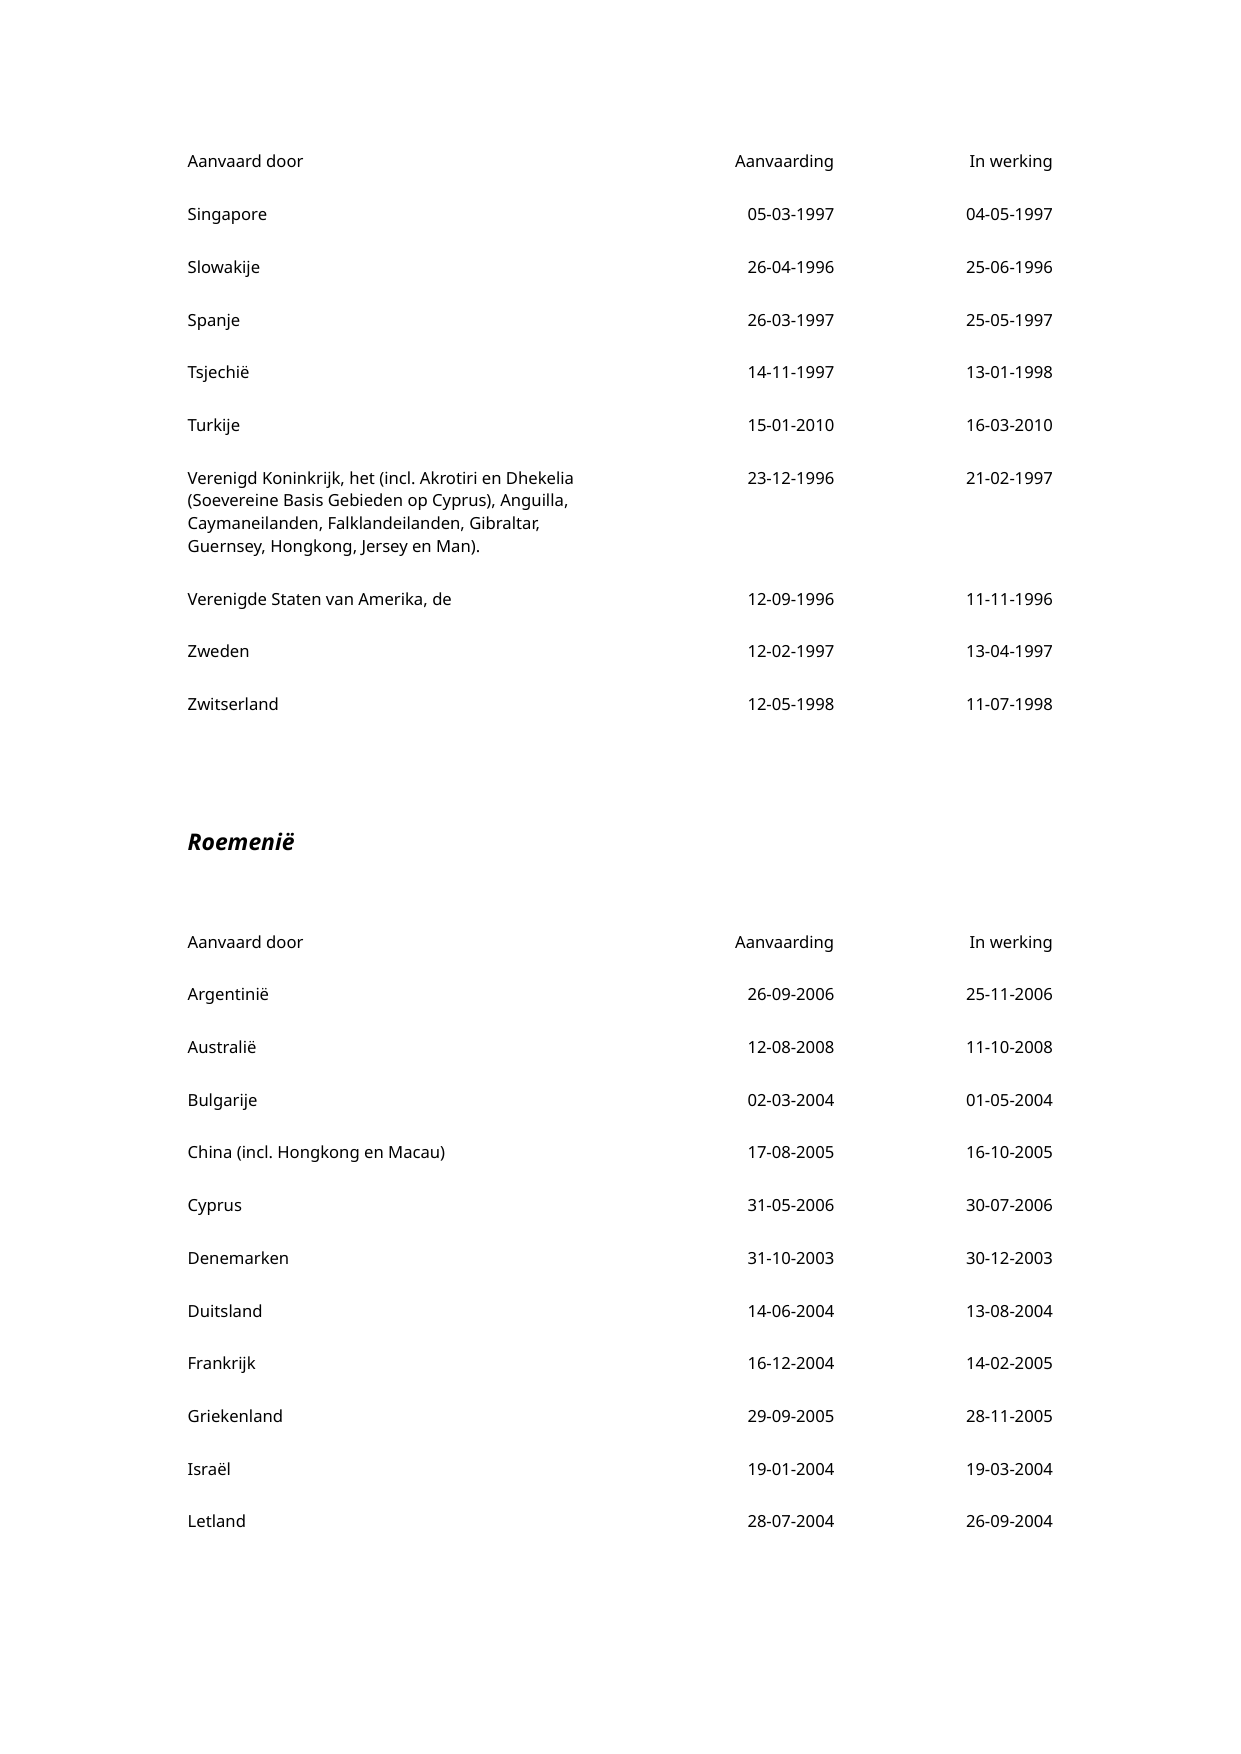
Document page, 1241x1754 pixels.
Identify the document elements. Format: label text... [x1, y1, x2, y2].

table_cell 19-03-2004 [834, 1458, 1053, 1510]
table_cell 21-02-1997 [834, 466, 1053, 587]
table_cell 26-04-1996 [616, 255, 834, 308]
table_cell 12-08-2008 [616, 1036, 834, 1088]
table_cell 19-01-2004 [616, 1458, 834, 1510]
table_cell Denemarken [188, 1247, 616, 1299]
table_header In werking [834, 150, 1053, 203]
table_cell Letland [188, 1510, 616, 1563]
table_cell Israël [188, 1458, 616, 1510]
table_cell 23-12-1996 [616, 466, 834, 587]
table_cell 30-07-2006 [834, 1194, 1053, 1247]
table_cell Verenigd Koninkrijk, het (incl. Akrotiri en Dhekelia (Soevereine Basis Gebieden op Cyprus), Anguilla, Caymaneilanden, Falklandeilanden, Gibraltar, Guernsey, Hongkong, Jersey en Man). [188, 466, 616, 587]
table_cell Verenigde Staten van Amerika, de [188, 587, 616, 640]
table_cell 14-02-2005 [834, 1352, 1053, 1405]
table_cell Australië [188, 1036, 616, 1088]
table_cell Zweden [188, 640, 616, 692]
table_cell 11-10-2008 [834, 1036, 1053, 1088]
table_cell 11-11-1996 [834, 587, 1053, 640]
table_cell 30-12-2003 [834, 1247, 1053, 1299]
table_cell 28-11-2005 [834, 1405, 1053, 1457]
table_cell Tsjechië [188, 361, 616, 413]
table_cell 25-11-2006 [834, 983, 1053, 1036]
subtitle Roemenië [187, 826, 1053, 857]
table_cell 12-09-1996 [616, 587, 834, 640]
table_cell Turkije [188, 414, 616, 466]
table_cell 11-07-1998 [834, 693, 1053, 745]
table_cell 13-08-2004 [834, 1299, 1053, 1352]
table_cell 26-09-2006 [616, 983, 834, 1036]
table_header Aanvaarding [616, 930, 834, 983]
table_cell 12-02-1997 [616, 640, 834, 692]
table_cell Cyprus [188, 1194, 616, 1247]
table_cell 31-05-2006 [616, 1194, 834, 1247]
table_header Aanvaard door [188, 150, 616, 203]
table_cell 17-08-2005 [616, 1141, 834, 1194]
table_cell 05-03-1997 [616, 203, 834, 255]
table_header Aanvaard door [188, 930, 616, 983]
table_cell Zwitserland [188, 693, 616, 745]
table_cell Duitsland [188, 1299, 616, 1352]
table_cell 25-06-1996 [834, 255, 1053, 308]
table_cell 14-11-1997 [616, 361, 834, 413]
table_cell 01-05-2004 [834, 1089, 1053, 1141]
table_cell China (incl. Hongkong en Macau) [188, 1141, 616, 1194]
table_cell Singapore [188, 203, 616, 255]
table_cell 29-09-2005 [616, 1405, 834, 1457]
table_cell Spanje [188, 308, 616, 361]
table_cell 02-03-2004 [616, 1089, 834, 1141]
table_cell 12-05-1998 [616, 693, 834, 745]
table_header Aanvaarding [616, 150, 834, 203]
table_cell 28-07-2004 [616, 1510, 834, 1563]
table_cell 13-01-1998 [834, 361, 1053, 413]
table_cell Griekenland [188, 1405, 616, 1457]
table_cell 16-10-2005 [834, 1141, 1053, 1194]
table_cell 14-06-2004 [616, 1299, 834, 1352]
table_cell 31-10-2003 [616, 1247, 834, 1299]
table_cell 25-05-1997 [834, 308, 1053, 361]
table_cell 04-05-1997 [834, 203, 1053, 255]
table_cell 16-12-2004 [616, 1352, 834, 1405]
table_cell Argentinië [188, 983, 616, 1036]
table_cell Frankrijk [188, 1352, 616, 1405]
table_cell Bulgarije [188, 1089, 616, 1141]
table_cell 15-01-2010 [616, 414, 834, 466]
table_cell 13-04-1997 [834, 640, 1053, 692]
table_cell Slowakije [188, 255, 616, 308]
table_cell 26-09-2004 [834, 1510, 1053, 1563]
table_cell 26-03-1997 [616, 308, 834, 361]
table_cell 16-03-2010 [834, 414, 1053, 466]
table_header In werking [834, 930, 1053, 983]
